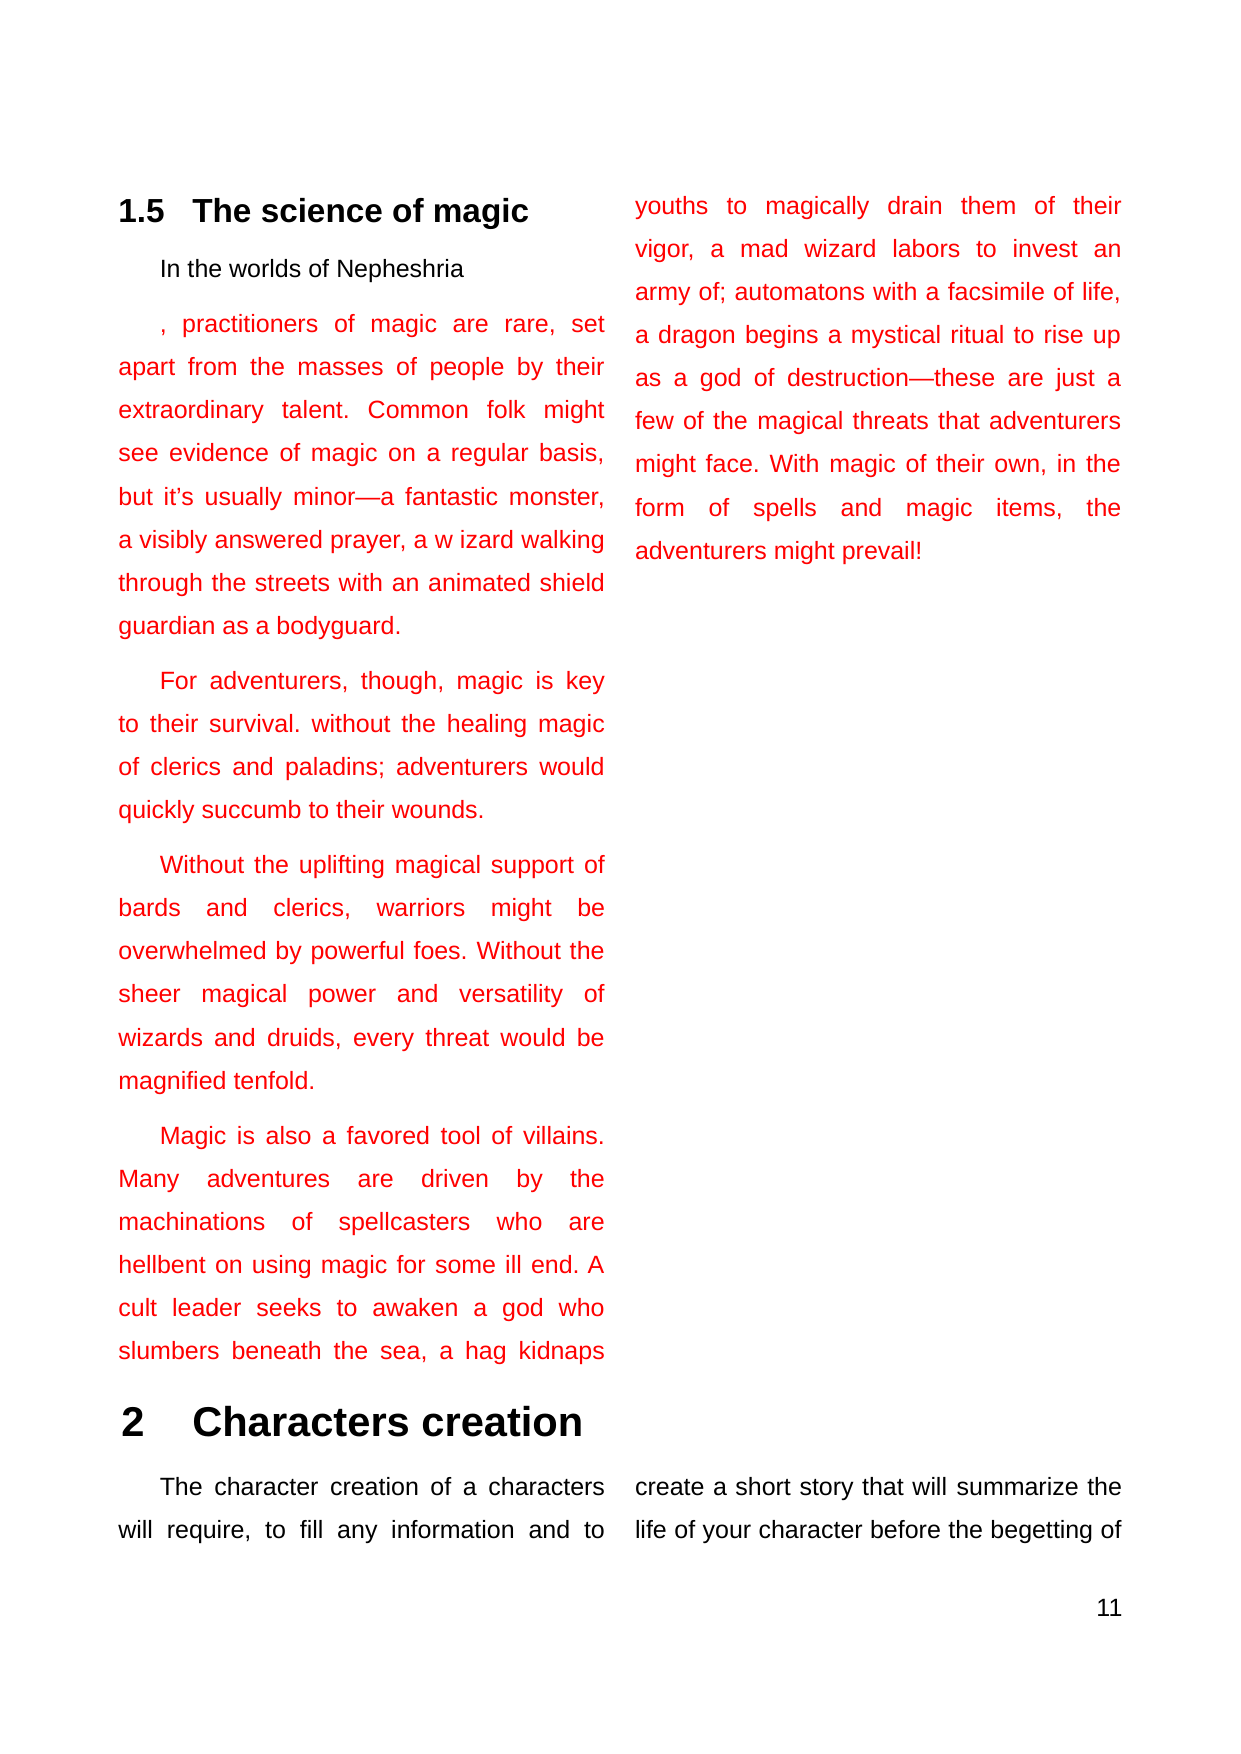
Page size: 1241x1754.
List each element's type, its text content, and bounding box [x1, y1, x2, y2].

text Magic is also a favored tool of villains. Many adventures are driven by the machinations of spellcasters who are hellbent on using magic for some ill end. A cult leader seeks to awaken a god who slumbers beneath the sea, a hag kidnaps [118, 1121, 605, 1365]
text Without the uplifting magical support of bards and clerics, warriors might be overwhelmed by powerful foes. Without the sheer magical power and versatility of wizards and druids, every threat would be magnified tenfold. [118, 850, 605, 1094]
text For adventurers, though, magic is key to their survival. without the healing magic of clerics and paladins; adventurers would quickly succumb to their wounds. [118, 666, 605, 824]
text In the worlds of Nepheshria [118, 254, 605, 283]
text The character creation of a characters will require, to fill any information and to [118, 1472, 605, 1544]
text youths to magically drain them of their vigor, a mad wizard labors to invest an army of; automatons with a facsimile of life, a dragon begins a mystical ritual to rise up as a god of destruction—these are just a few of the magical threats that adventurers might face. With magic of their own, in the form of spells and magic items, the adventurers might prevail! [635, 191, 1122, 564]
subtitle The science of magic [118, 191, 605, 229]
text create a short story that will summarize the life of your character before the begetting of [635, 1472, 1122, 1544]
text , practitioners of magic are rare, set apart from the masses of people by their extraordinary talent. Common folk might see evidence of magic on a regular basis, but it’s usually minor—a fantastic monster, a visibly answered prayer, a w izard walking through the streets with an animated shield guardian as a bodyguard. [118, 309, 605, 640]
subtitle Characters creation [118, 1394, 1122, 1448]
